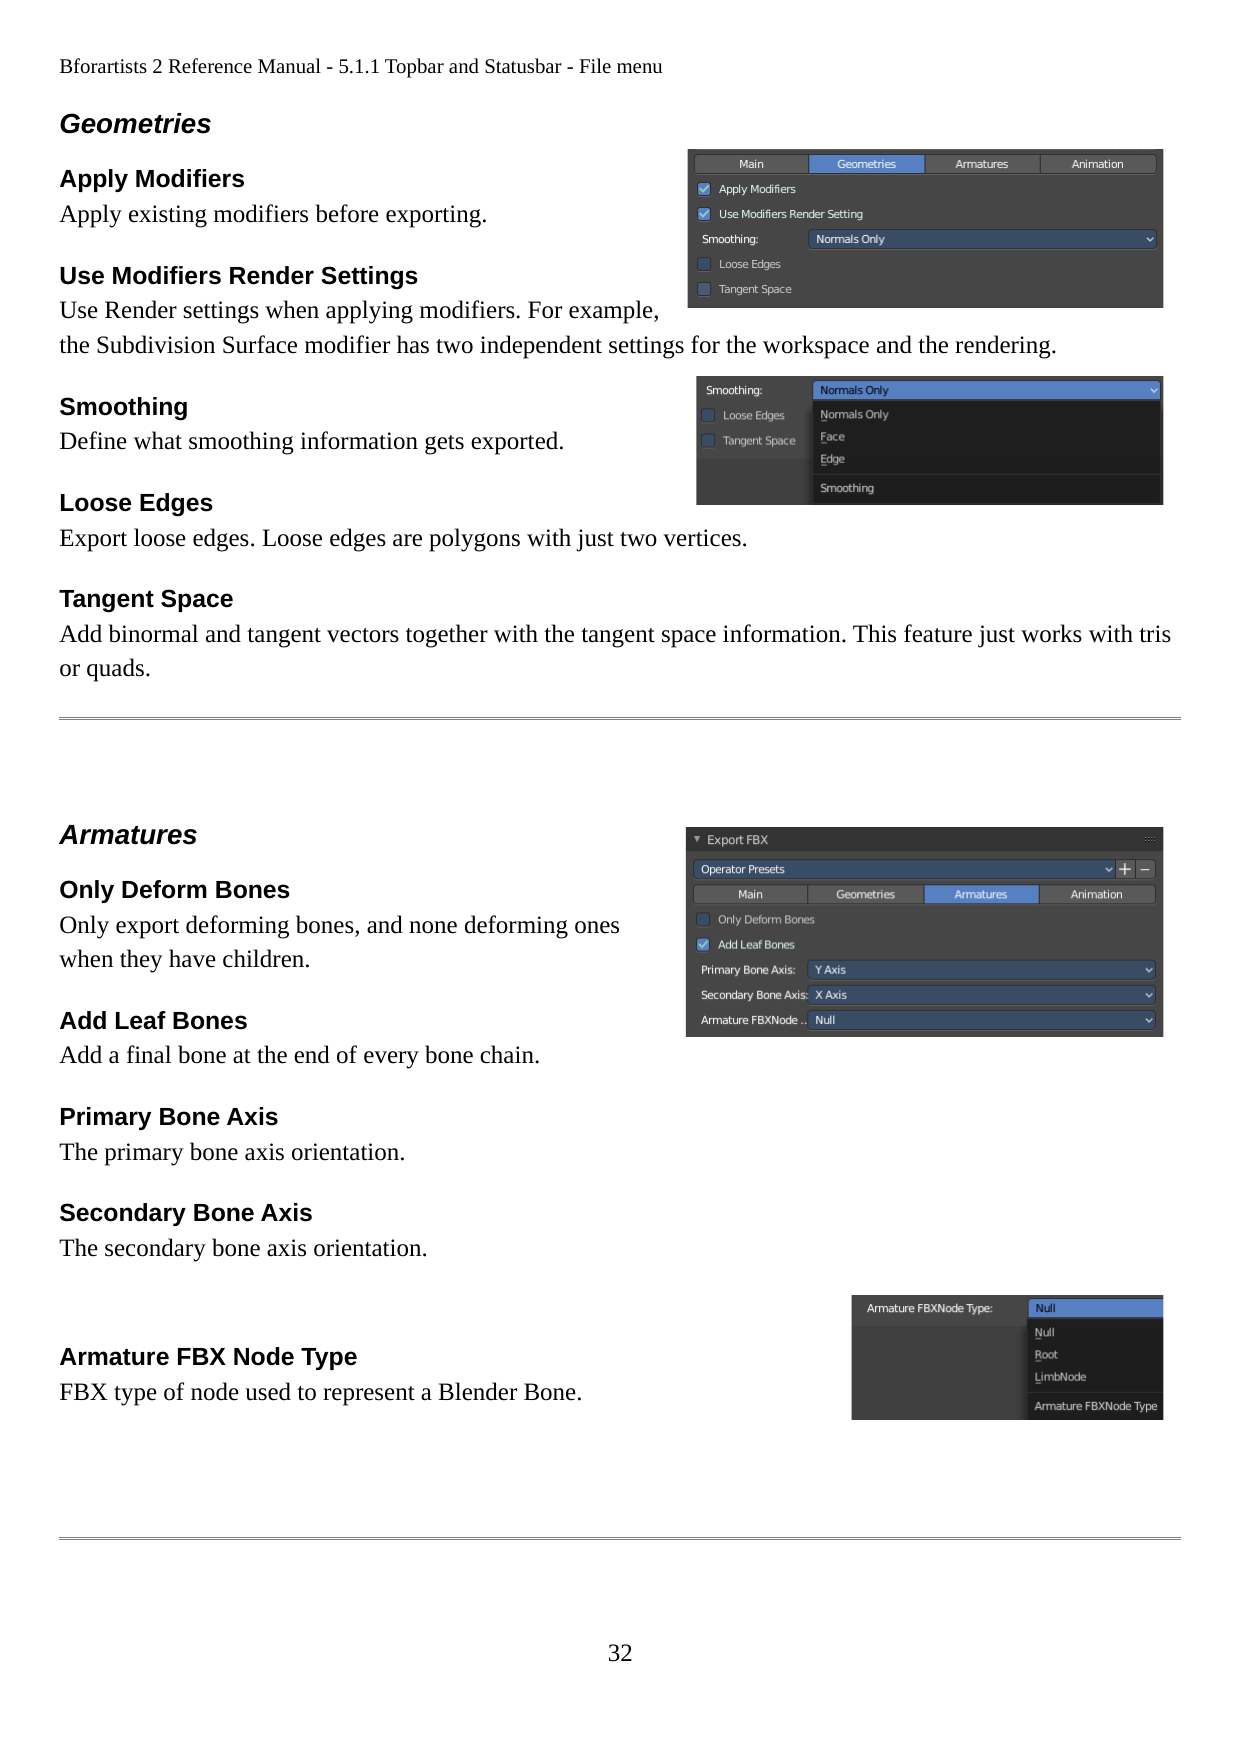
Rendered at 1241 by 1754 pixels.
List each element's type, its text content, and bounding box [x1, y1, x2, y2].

subtitle Secondary Bone Axis [59, 1198, 1181, 1227]
subtitle [1164, 392, 1181, 420]
text Export loose edges. Loose edges are polygons with just two vertices. [59, 523, 1181, 551]
subtitle Tangent Space [59, 584, 1181, 613]
subtitle Armatures [59, 818, 1181, 850]
subtitle Geometries [59, 107, 1181, 139]
text The secondary bone axis orientation. [59, 1233, 1181, 1262]
subtitle [1164, 875, 1181, 903]
subtitle Use Modifiers Render Settings [59, 261, 687, 289]
text Only export deforming bones, and none deforming ones when they have children. [59, 910, 685, 973]
subtitle Add Leaf Bones [59, 1006, 685, 1034]
subtitle [1164, 164, 1181, 193]
text The primary bone axis orientation. [59, 1137, 1181, 1166]
text Apply existing modifiers before exporting. [59, 199, 687, 228]
subtitle Apply Modifiers [59, 164, 687, 193]
text Add binormal and tangent vectors together with the tangent space information. This feature just works with tris or quads. [59, 619, 1181, 682]
subtitle Only Deform Bones [59, 875, 685, 903]
picture [687, 149, 1164, 308]
text Use Render settings when applying modifiers. For example, the Subdivision Surface modifier has two independent settings for the workspace and the rendering. [59, 296, 1181, 359]
picture [685, 827, 1164, 1037]
subtitle [1164, 1006, 1181, 1034]
text FBX type of node used to represent a Blender Bone. [59, 1377, 851, 1406]
subtitle Armature FBX Node Type [59, 1342, 851, 1371]
text Add a final bone at the end of every bone chain. [59, 1041, 1181, 1069]
picture [851, 1295, 1164, 1420]
subtitle Primary Bone Axis [59, 1102, 1181, 1131]
subtitle Loose Edges [59, 488, 1181, 516]
subtitle [1164, 1342, 1181, 1371]
text Define what smoothing information gets exported. [59, 426, 696, 455]
subtitle Smoothing [59, 392, 696, 420]
picture [696, 376, 1164, 505]
